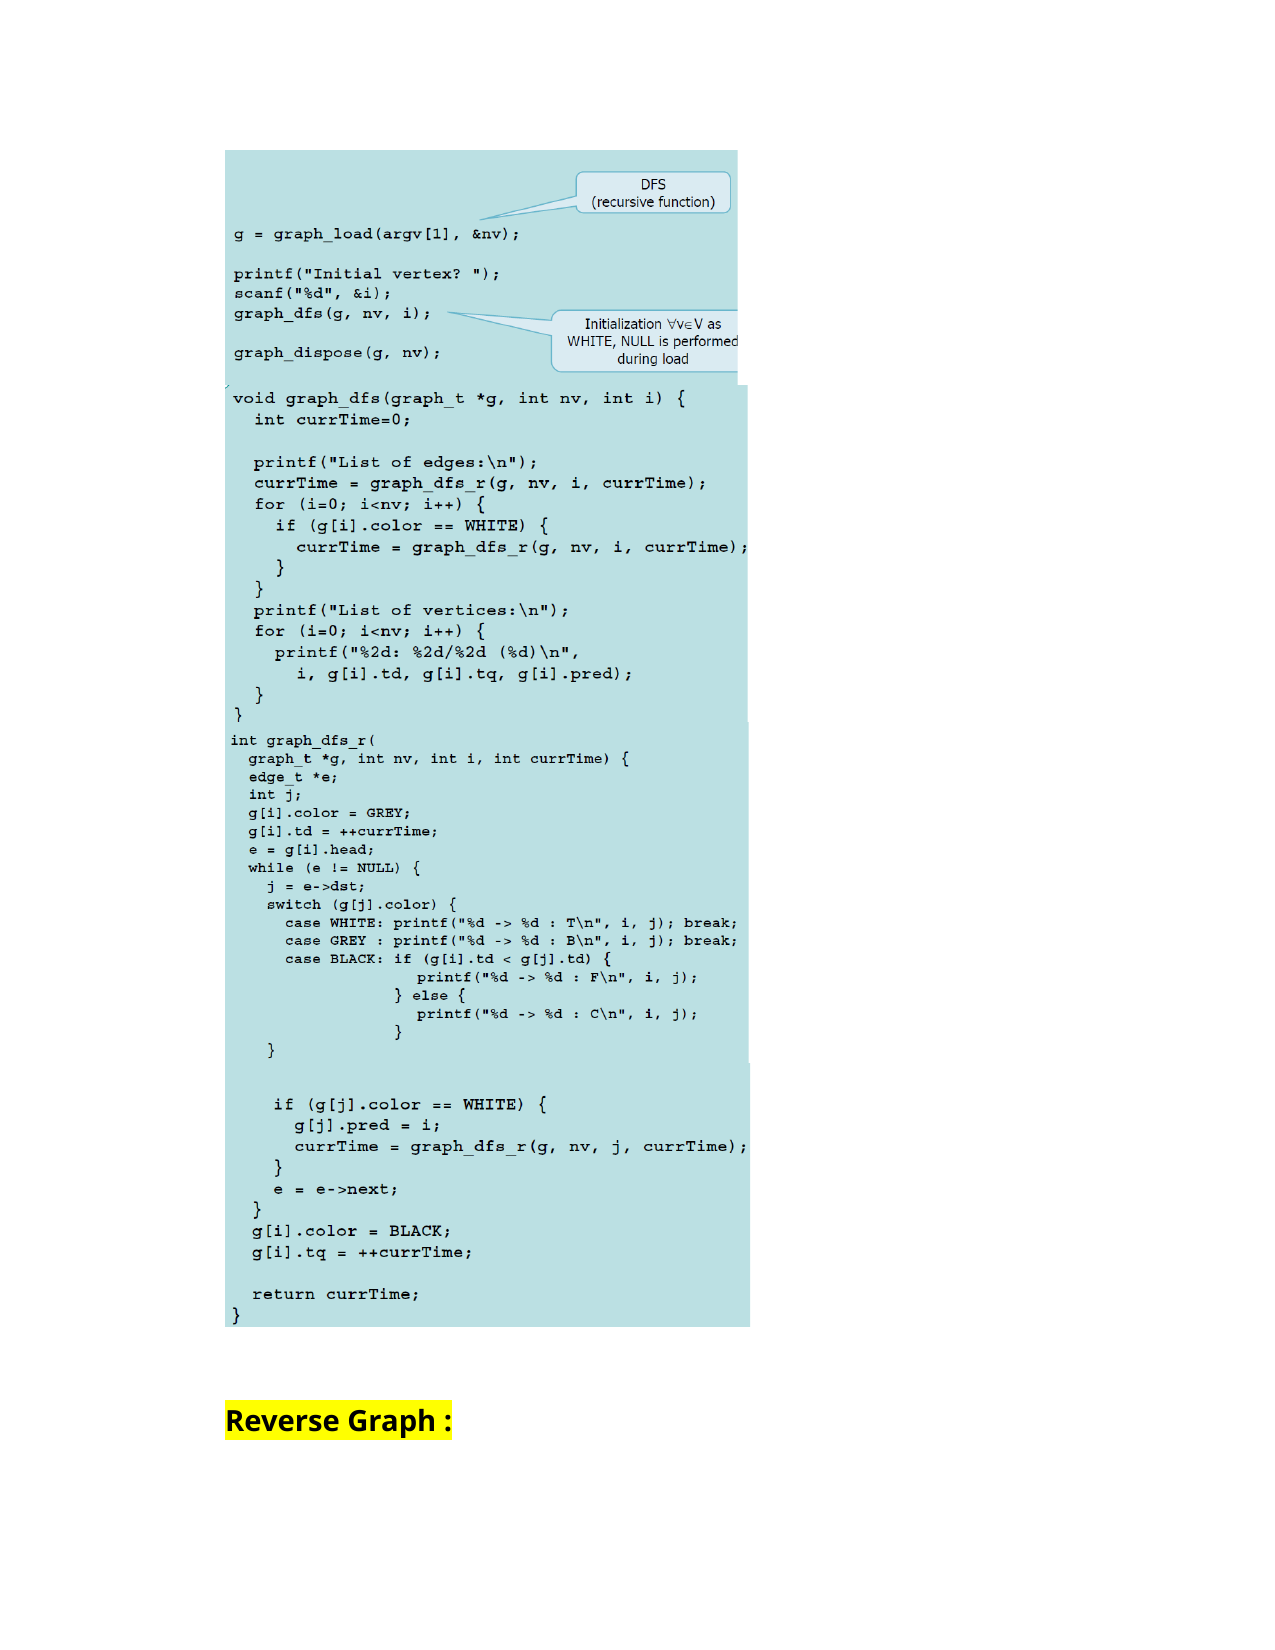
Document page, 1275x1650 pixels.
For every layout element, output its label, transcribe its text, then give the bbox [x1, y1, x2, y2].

subtitle Reverse Graph : [225, 1400, 1125, 1440]
picture [225, 150, 750, 1327]
